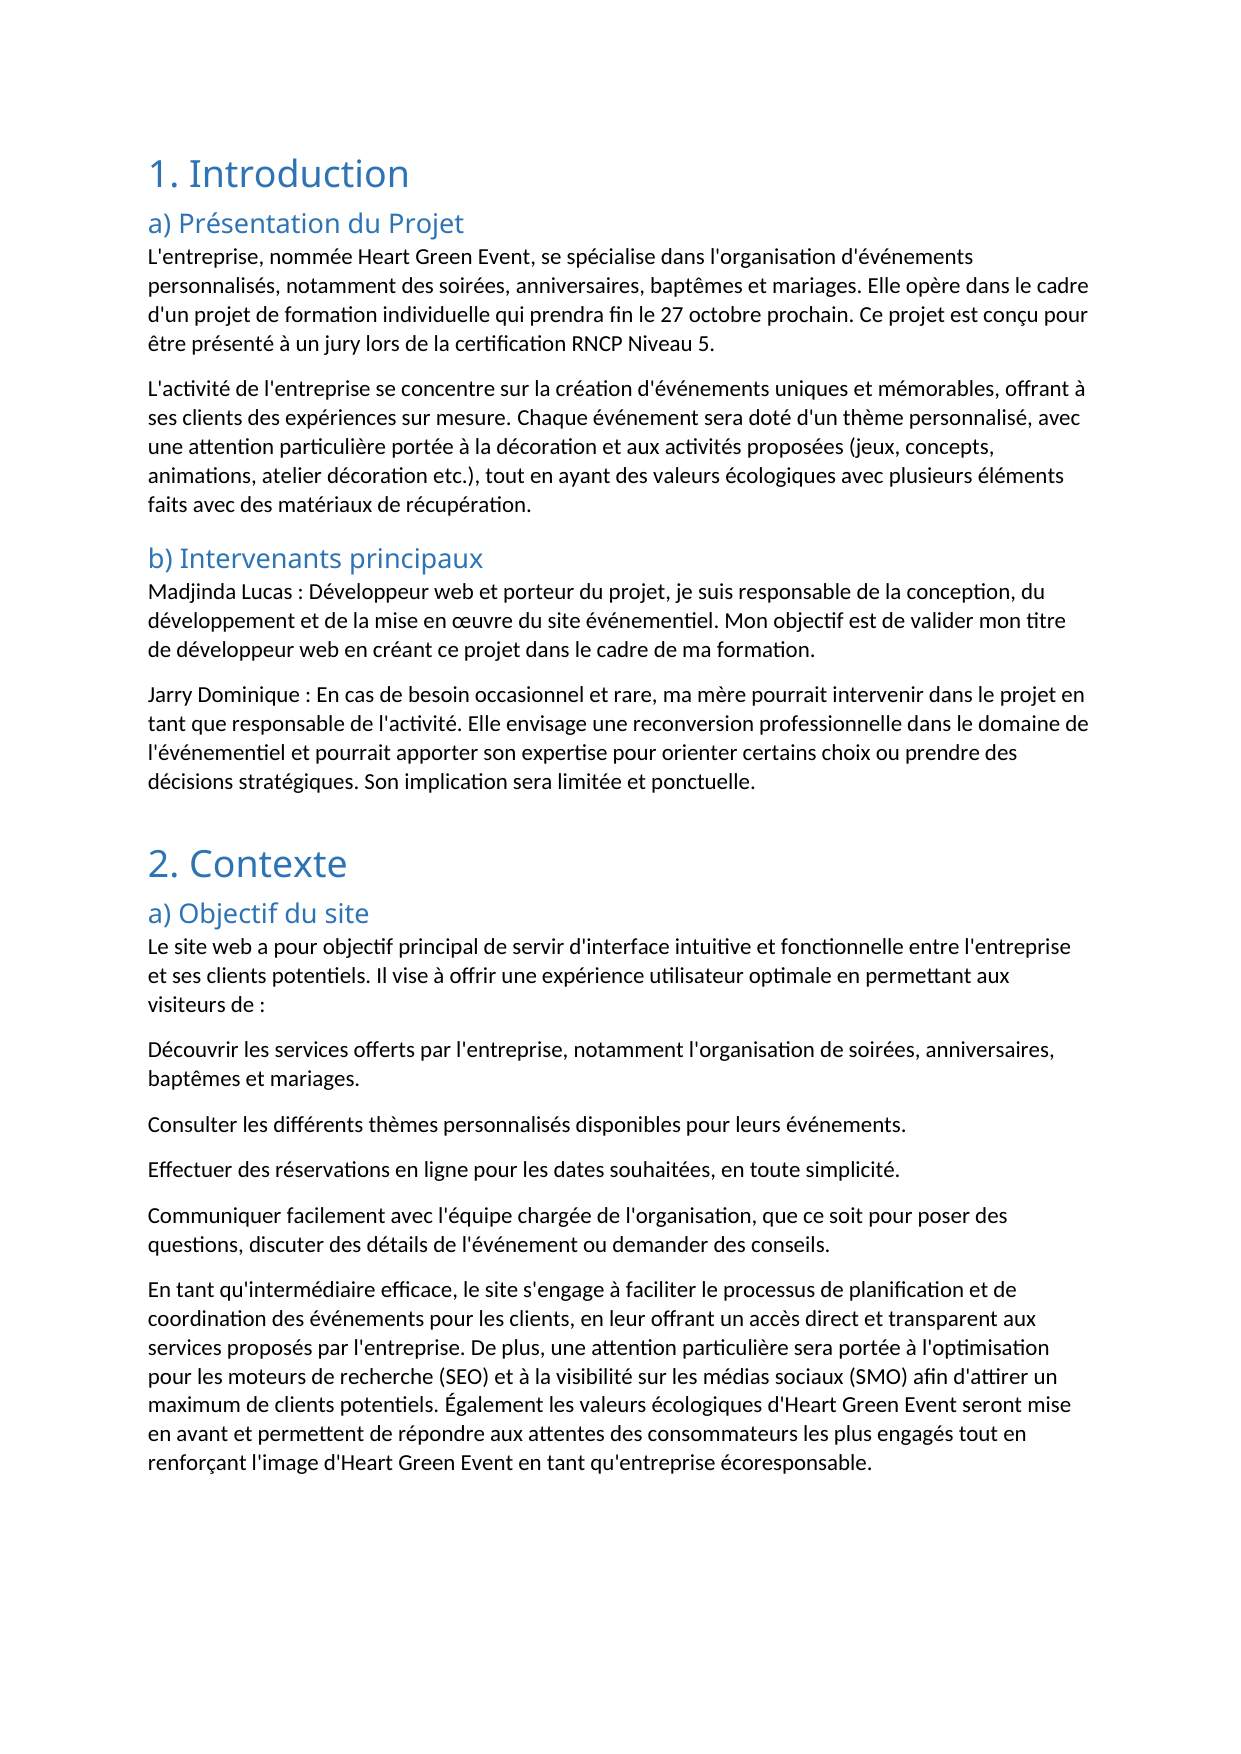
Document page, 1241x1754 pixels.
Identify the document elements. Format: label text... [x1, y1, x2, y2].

text Jarry Dominique : En cas de besoin occasionnel et rare, ma mère pourrait intervenir dans le projet en tant que responsable de l'activité. Elle envisage une reconversion professionnelle dans le domaine de l'événementiel et pourrait apporter son expertise pour orienter certains choix ou prendre des décisions stratégiques. Son implication sera limitée et ponctuelle. [148, 681, 1093, 795]
subtitle b) Intervenants principaux [148, 539, 1093, 576]
subtitle a) Présentation du Projet [148, 204, 1093, 241]
text Madjinda Lucas : Développeur web et porteur du projet, je suis responsable de la conception, du développement et de la mise en œuvre du site événementiel. Mon objectif est de valider mon titre de développeur web en créant ce projet dans le cadre de ma formation. [148, 577, 1093, 663]
text L'entreprise, nommée Heart Green Event, se spécialise dans l'organisation d'événements personnalisés, notamment des soirées, anniversaires, baptêmes et mariages. Elle opère dans le cadre d'un projet de formation individuelle qui prendra fin le 27 octobre prochain. Ce projet est conçu pour être présenté à un jury lors de la certification RNCP Niveau 5. [148, 242, 1093, 357]
text Consulter les différents thèmes personnalisés disponibles pour leurs événements. [148, 1110, 1093, 1138]
text Communiquer facilement avec l'équipe chargée de l'organisation, que ce soit pour poser des questions, discuter des détails de l'événement ou demander des conseils. [148, 1201, 1093, 1258]
text En tant qu'intermédiaire efficace, le site s'engage à faciliter le processus de planification et de coordination des événements pour les clients, en leur offrant un accès direct et transparent aux services proposés par l'entreprise. De plus, une attention particulière sera portée à l'optimisation pour les moteurs de recherche (SEO) et à la visibilité sur les médias sociaux (SMO) afin d'attirer un maximum de clients potentiels. Également les valeurs écologiques d'Heart Green Event seront mise en avant et permettent de répondre aux attentes des consommateurs les plus engagés tout en renforçant l'image d'Heart Green Event en tant qu'entreprise écoresponsable. [148, 1275, 1093, 1476]
text L'activité de l'entreprise se concentre sur la création d'événements uniques et mémorables, offrant à ses clients des expériences sur mesure. Chaque événement sera doté d'un thème personnalisé, avec une attention particulière portée à la décoration et aux activités proposées (jeux, concepts, animations, atelier décoration etc.), tout en ayant des valeurs écologiques avec plusieurs éléments faits avec des matériaux de récupération. [148, 374, 1093, 518]
text Effectuer des réservations en ligne pour les dates souhaitées, en toute simplicité. [148, 1155, 1093, 1183]
text Le site web a pour objectif principal de servir d'interface intuitive et fonctionnelle entre l'entreprise et ses clients potentiels. Il vise à offrir une expérience utilisateur optimale en permettant aux visiteurs de : [148, 932, 1093, 1018]
subtitle a) Objectif du site [148, 894, 1093, 931]
subtitle 2. Contexte [148, 838, 1093, 889]
subtitle 1. Introduction [148, 148, 1093, 199]
text Découvrir les services offerts par l'entreprise, notamment l'organisation de soirées, anniversaires, baptêmes et mariages. [148, 1035, 1093, 1092]
